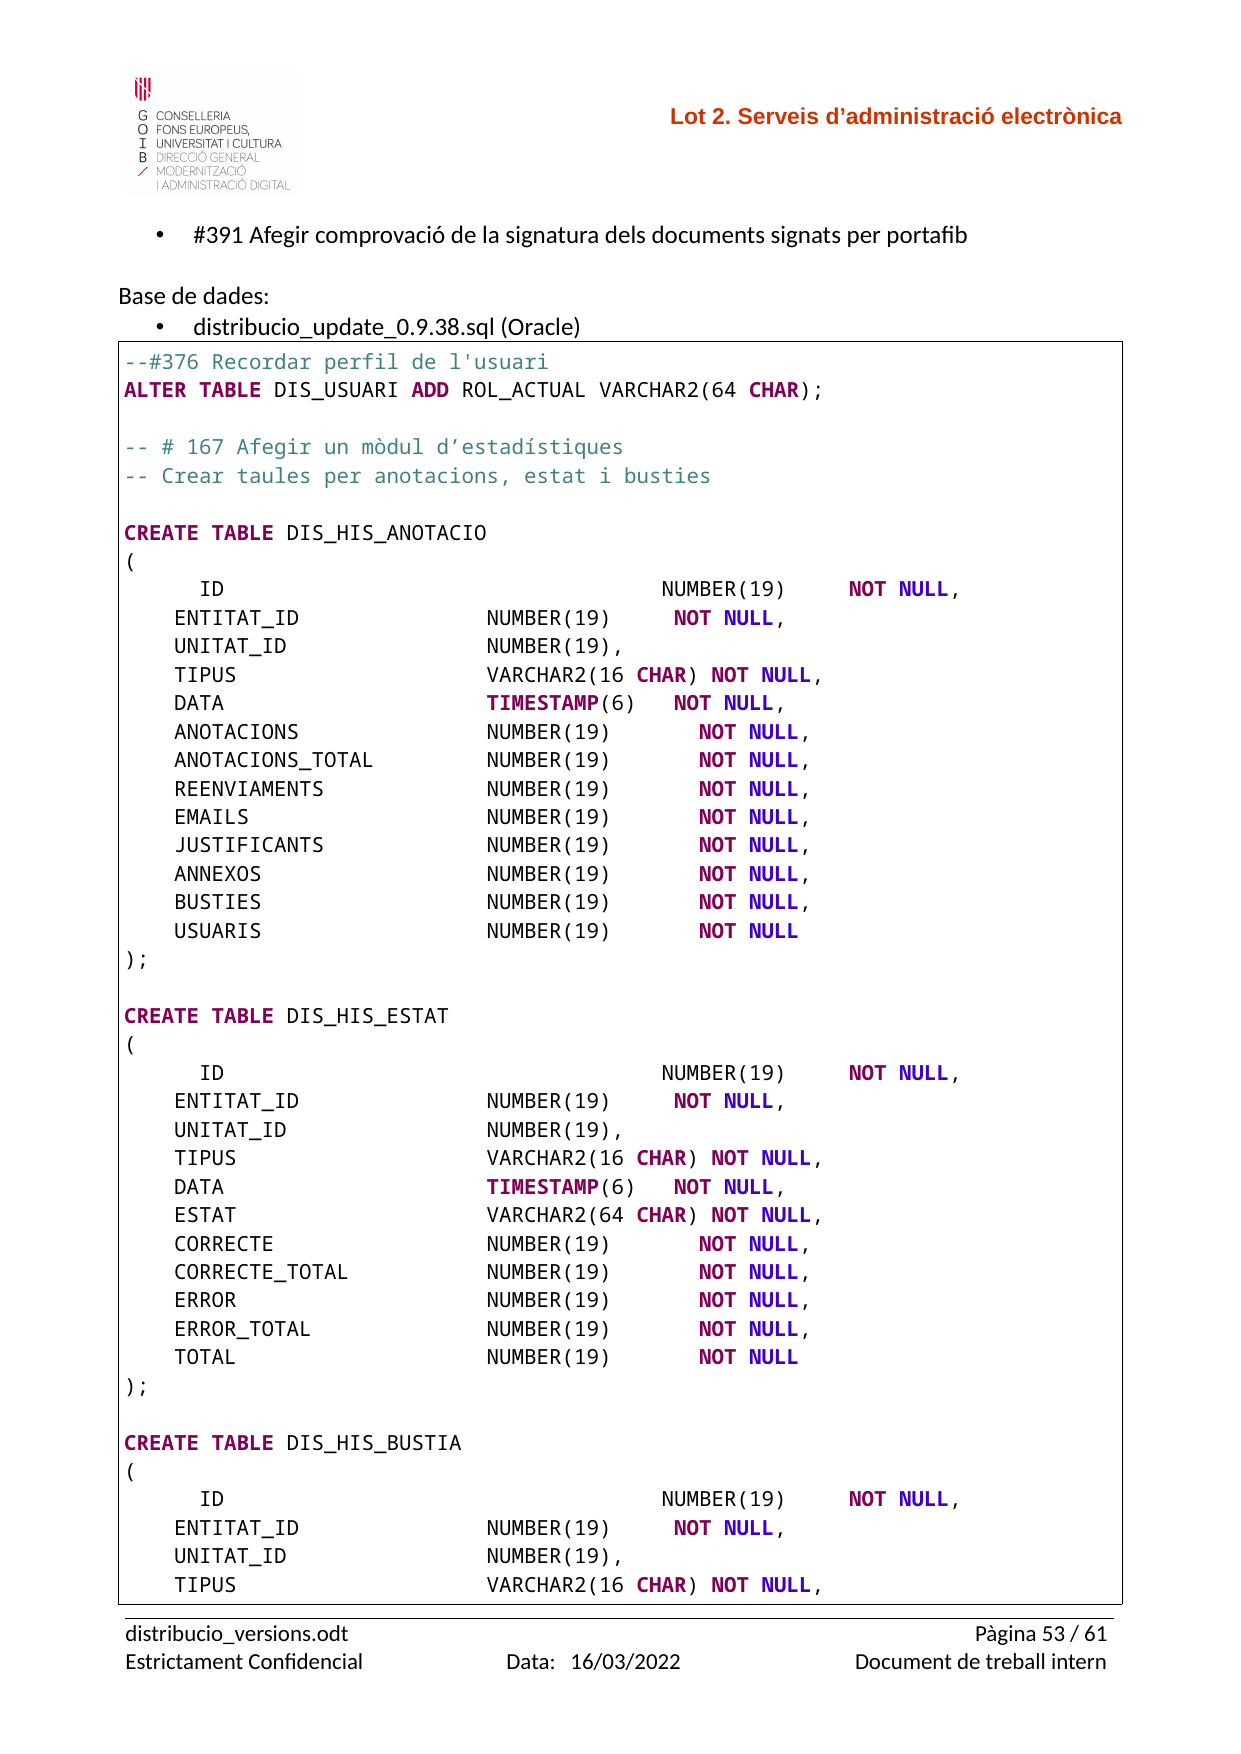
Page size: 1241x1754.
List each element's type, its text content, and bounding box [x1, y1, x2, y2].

text Base de dades: [118, 280, 1122, 311]
picture [126, 70, 299, 197]
list distribucio_update_0.9.38.sql (Oracle) [156, 311, 1122, 341]
table_header --#376 Recordar perfil de l'usuari ALTER TABLE DIS_USUARI ADD ROL_ACTUAL VARCHAR2(64 CHAR); -- # 167 Afegir un mòdul d’estadístiques -- Crear taules per anotacions, estat i busties CREATE TABLE DIS_HIS_ANOTACIO ( ID NUMBER(19) NOT NULL, ENTITAT_ID NUMBER(19) NOT NULL, UNITAT_ID NUMBER(19), TIPUS VARCHAR2(16 CHAR) NOT NULL, DATA TIMESTAMP(6) NOT NULL, ANOTACIONS NUMBER(19) NOT NULL, ANOTACIONS_TOTAL NUMBER(19) NOT NULL, REENVIAMENTS NUMBER(19) NOT NULL, EMAILS NUMBER(19) NOT NULL, JUSTIFICANTS NUMBER(19) NOT NULL, ANNEXOS NUMBER(19) NOT NULL, BUSTIES NUMBER(19) NOT NULL, USUARIS NUMBER(19) NOT NULL ); CREATE TABLE DIS_HIS_ESTAT ( ID NUMBER(19) NOT NULL, ENTITAT_ID NUMBER(19) NOT NULL, UNITAT_ID NUMBER(19), TIPUS VARCHAR2(16 CHAR) NOT NULL, DATA TIMESTAMP(6) NOT NULL, ESTAT VARCHAR2(64 CHAR) NOT NULL, CORRECTE NUMBER(19) NOT NULL, CORRECTE_TOTAL NUMBER(19) NOT NULL, ERROR NUMBER(19) NOT NULL, ERROR_TOTAL NUMBER(19) NOT NULL, TOTAL NUMBER(19) NOT NULL ); CREATE TABLE DIS_HIS_BUSTIA ( ID NUMBER(19) NOT NULL, ENTITAT_ID NUMBER(19) NOT NULL, UNITAT_ID NUMBER(19), TIPUS VARCHAR2(16 CHAR) NOT NULL, [119, 342, 1122, 1604]
list #391 Afegir comprovació de la signatura dels documents signats per portafib [156, 219, 1122, 250]
